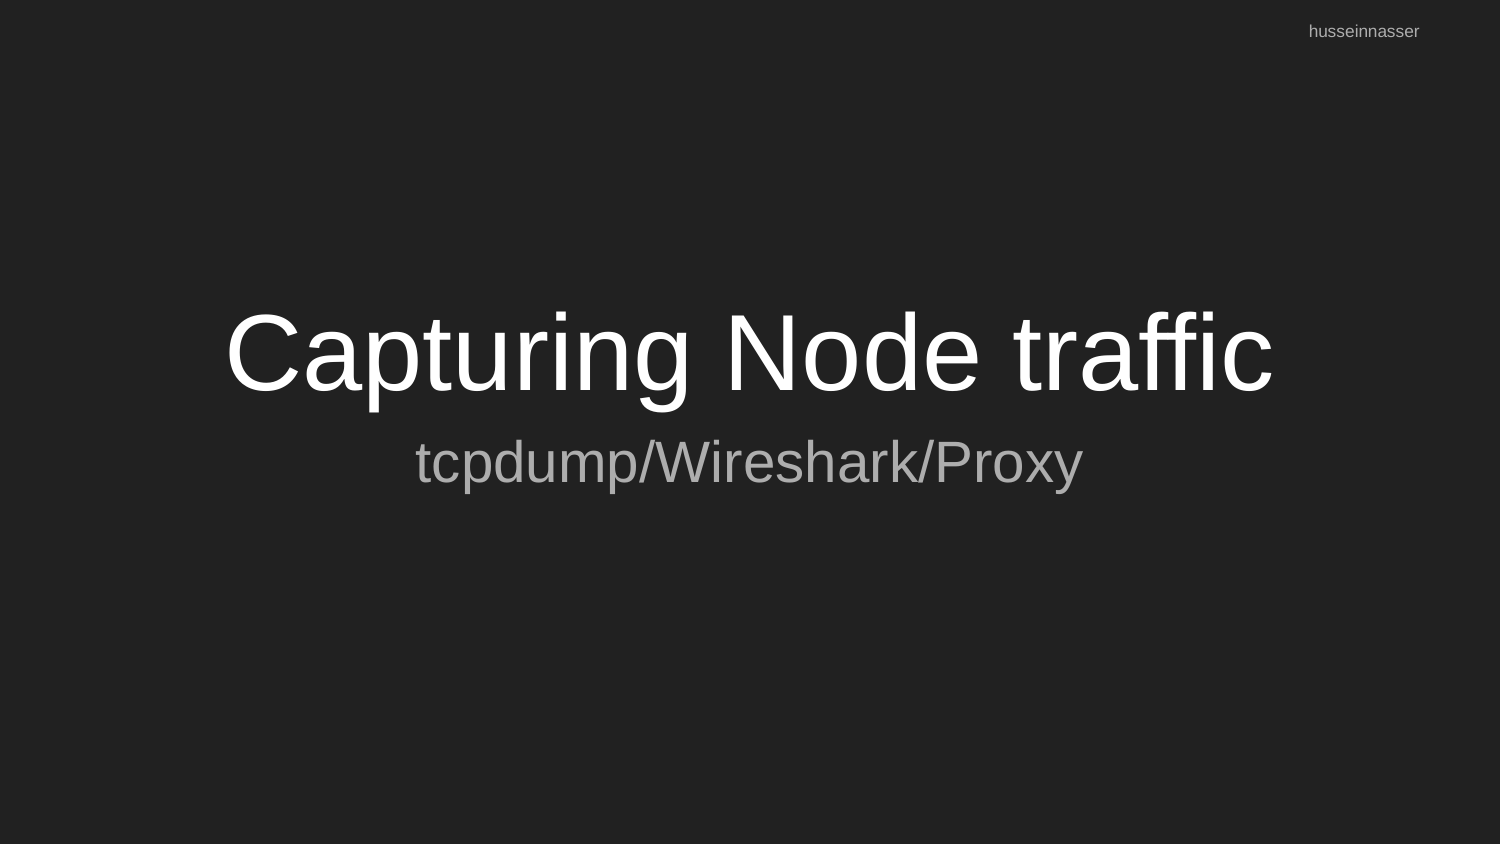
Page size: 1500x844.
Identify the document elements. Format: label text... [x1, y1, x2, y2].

subtitle tcpdump/Wireshark/Proxy [51, 409, 1449, 540]
subtitle husseinnasser [1236, 11, 1492, 53]
title Capturing Node traffic [51, 90, 1449, 409]
